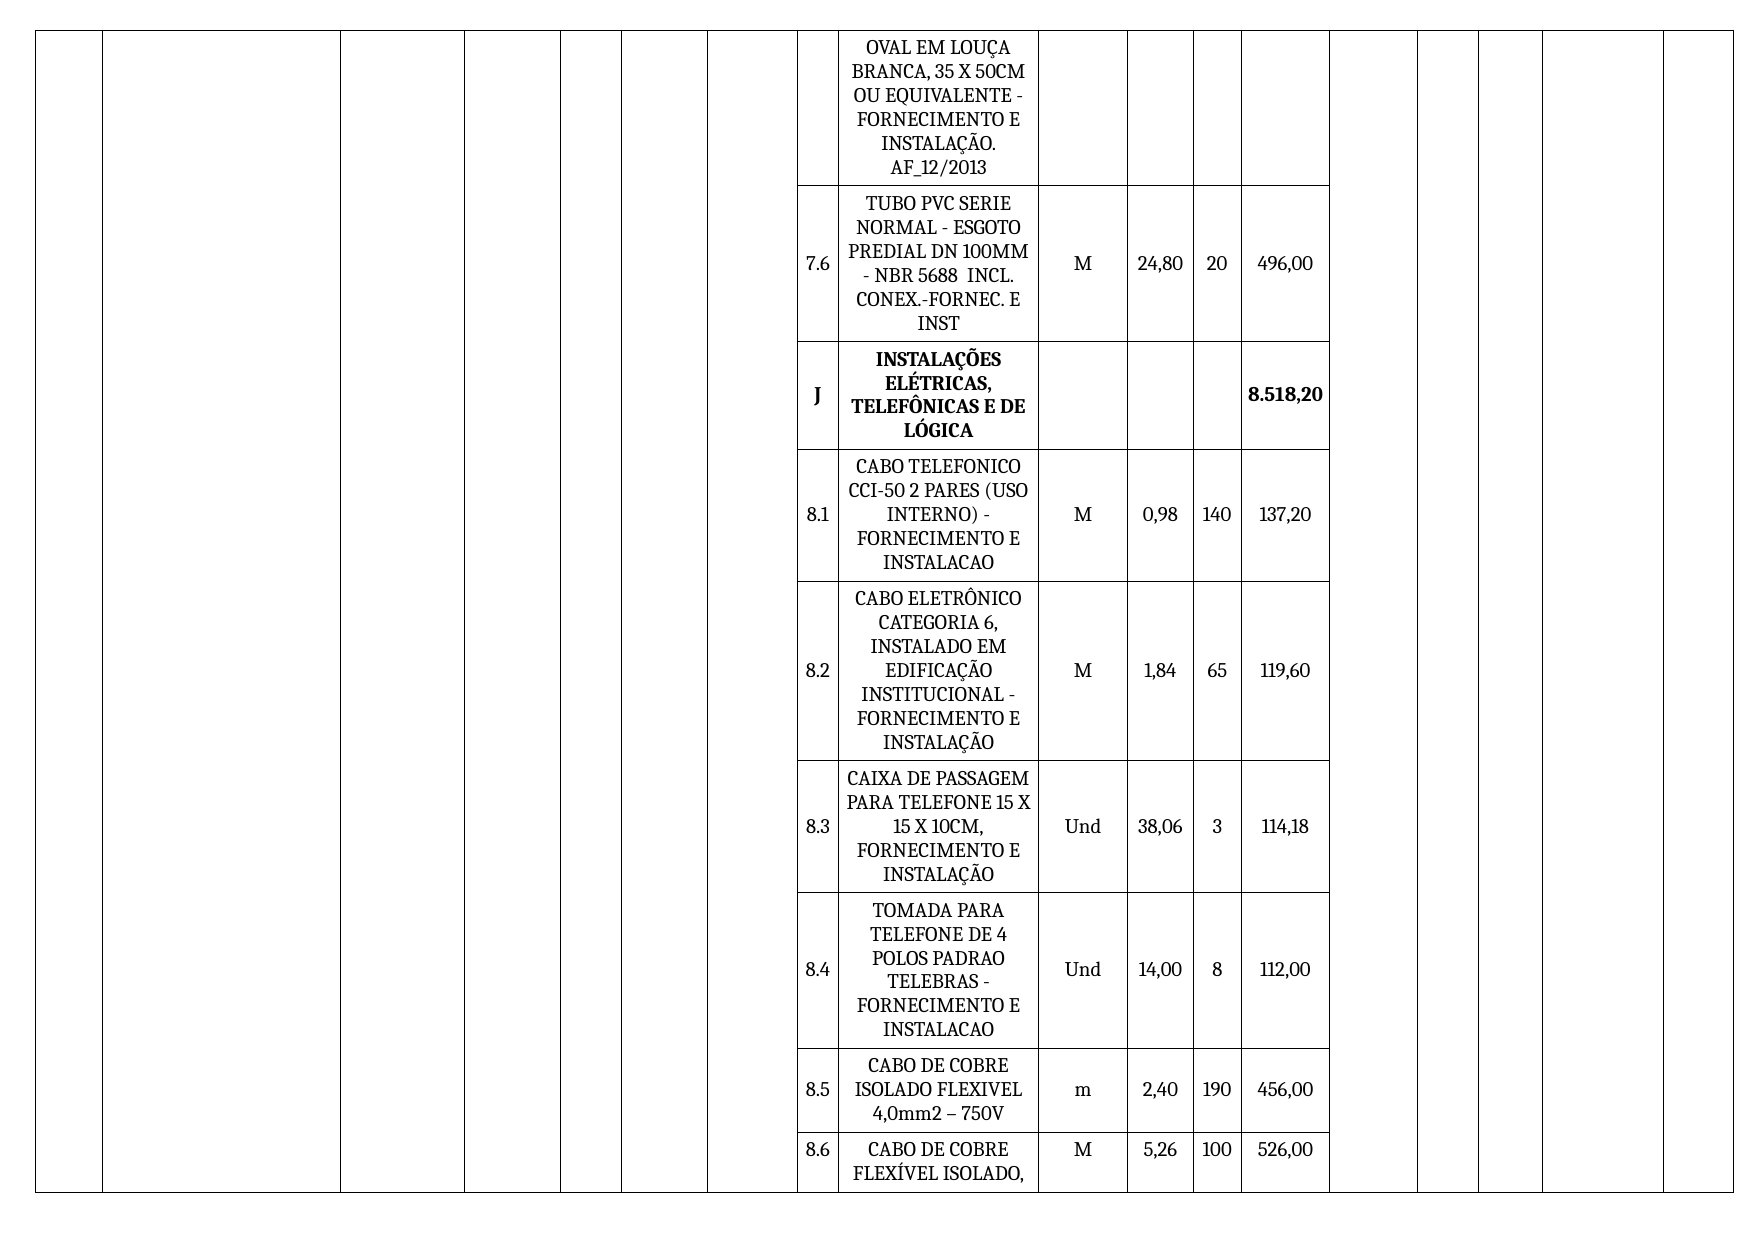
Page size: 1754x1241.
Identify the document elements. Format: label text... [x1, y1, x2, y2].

table_cell 456,00 [1242, 1049, 1329, 1132]
table_cell 7.6 [798, 186, 838, 341]
table_cell TUBO PVC SERIE NORMAL - ESGOTO PREDIAL DN 100MM - NBR 5688 INCL. CONEX.-FORNEC. E INST [839, 186, 1038, 341]
table_cell 119,60 [1242, 582, 1329, 760]
table_cell [103, 31, 340, 1191]
table_cell [36, 31, 102, 1191]
table_cell [1330, 31, 1417, 1191]
table_cell 8.518,20 [1242, 342, 1329, 449]
table_cell Und [1039, 761, 1127, 892]
table_cell 1,84 [1128, 582, 1193, 760]
table_cell 526,00 [1242, 1133, 1329, 1191]
table_cell 38,06 [1128, 761, 1193, 892]
table_cell 190 [1194, 1049, 1241, 1132]
table_cell CABO DE COBRE ISOLADO FLEXIVEL 4,0mm2 – 750V [839, 1049, 1038, 1132]
table_cell [1039, 31, 1127, 185]
table_cell OVAL EM LOUÇA BRANCA, 35 X 50CM OU EQUIVALENTE - FORNECIMENTO E INSTALAÇÃO. AF_12/2013 [839, 31, 1038, 185]
table_cell [1543, 31, 1663, 1191]
table_cell [1128, 342, 1193, 449]
table_cell M [1039, 1133, 1127, 1191]
table_cell 65 [1194, 582, 1241, 760]
table_cell [1128, 31, 1193, 185]
table_cell [622, 31, 707, 1191]
table_cell 5,26 [1128, 1133, 1193, 1191]
table_cell Und [1039, 893, 1127, 1048]
table_cell INSTALAÇÕES ELÉTRICAS, TELEFÔNICAS E DE LÓGICA [839, 342, 1038, 449]
table_cell 20 [1194, 186, 1241, 341]
table_cell M [1039, 582, 1127, 760]
table_cell 140 [1194, 450, 1241, 581]
table_cell M [1039, 186, 1127, 341]
table_cell CABO TELEFONICO CCI-50 2 PARES (USO INTERNO) - FORNECIMENTO E INSTALACAO [839, 450, 1038, 581]
table_cell 14,00 [1128, 893, 1193, 1048]
table_cell M [1039, 450, 1127, 581]
table_cell [1194, 342, 1241, 449]
table_cell m [1039, 1049, 1127, 1132]
table_cell 8.2 [798, 582, 838, 760]
table_cell 8.4 [798, 893, 838, 1048]
table_cell [1664, 31, 1733, 1191]
table_cell 8.1 [798, 450, 838, 581]
table_cell CABO ELETRÔNICO CATEGORIA 6, INSTALADO EM EDIFICAÇÃO INSTITUCIONAL -FORNECIMENTO E INSTALAÇÃO [839, 582, 1038, 760]
table_cell 496,00 [1242, 186, 1329, 341]
table_cell [1242, 31, 1329, 185]
table_cell [708, 31, 797, 1191]
table_cell TOMADA PARA TELEFONE DE 4 POLOS PADRAO TELEBRAS - FORNECIMENTO E INSTALACAO [839, 893, 1038, 1048]
table_cell 8.6 [798, 1133, 838, 1191]
table_cell 112,00 [1242, 893, 1329, 1048]
table_cell 24,80 [1128, 186, 1193, 341]
table_cell 114,18 [1242, 761, 1329, 892]
table_cell [1039, 342, 1127, 449]
table_cell [561, 31, 621, 1191]
table_cell [1418, 31, 1478, 1191]
table_cell 100 [1194, 1133, 1241, 1191]
table_cell 8.3 [798, 761, 838, 892]
table_cell [798, 31, 838, 185]
table_cell CABO DE COBRE FLEXÍVEL ISOLADO, [839, 1133, 1038, 1191]
table_cell CAIXA DE PASSAGEM PARA TELEFONE 15 X 15 X 10CM, FORNECIMENTO E INSTALAÇÃO [839, 761, 1038, 892]
table_cell 0,98 [1128, 450, 1193, 581]
table_cell 137,20 [1242, 450, 1329, 581]
table_cell 8 [1194, 893, 1241, 1048]
table_cell 2,40 [1128, 1049, 1193, 1132]
table_cell [1194, 31, 1241, 185]
table_cell [465, 31, 560, 1191]
table_cell J [798, 342, 838, 449]
table_cell 8.5 [798, 1049, 838, 1132]
table_cell [341, 31, 464, 1191]
table_cell 3 [1194, 761, 1241, 892]
table_cell [1479, 31, 1542, 1191]
